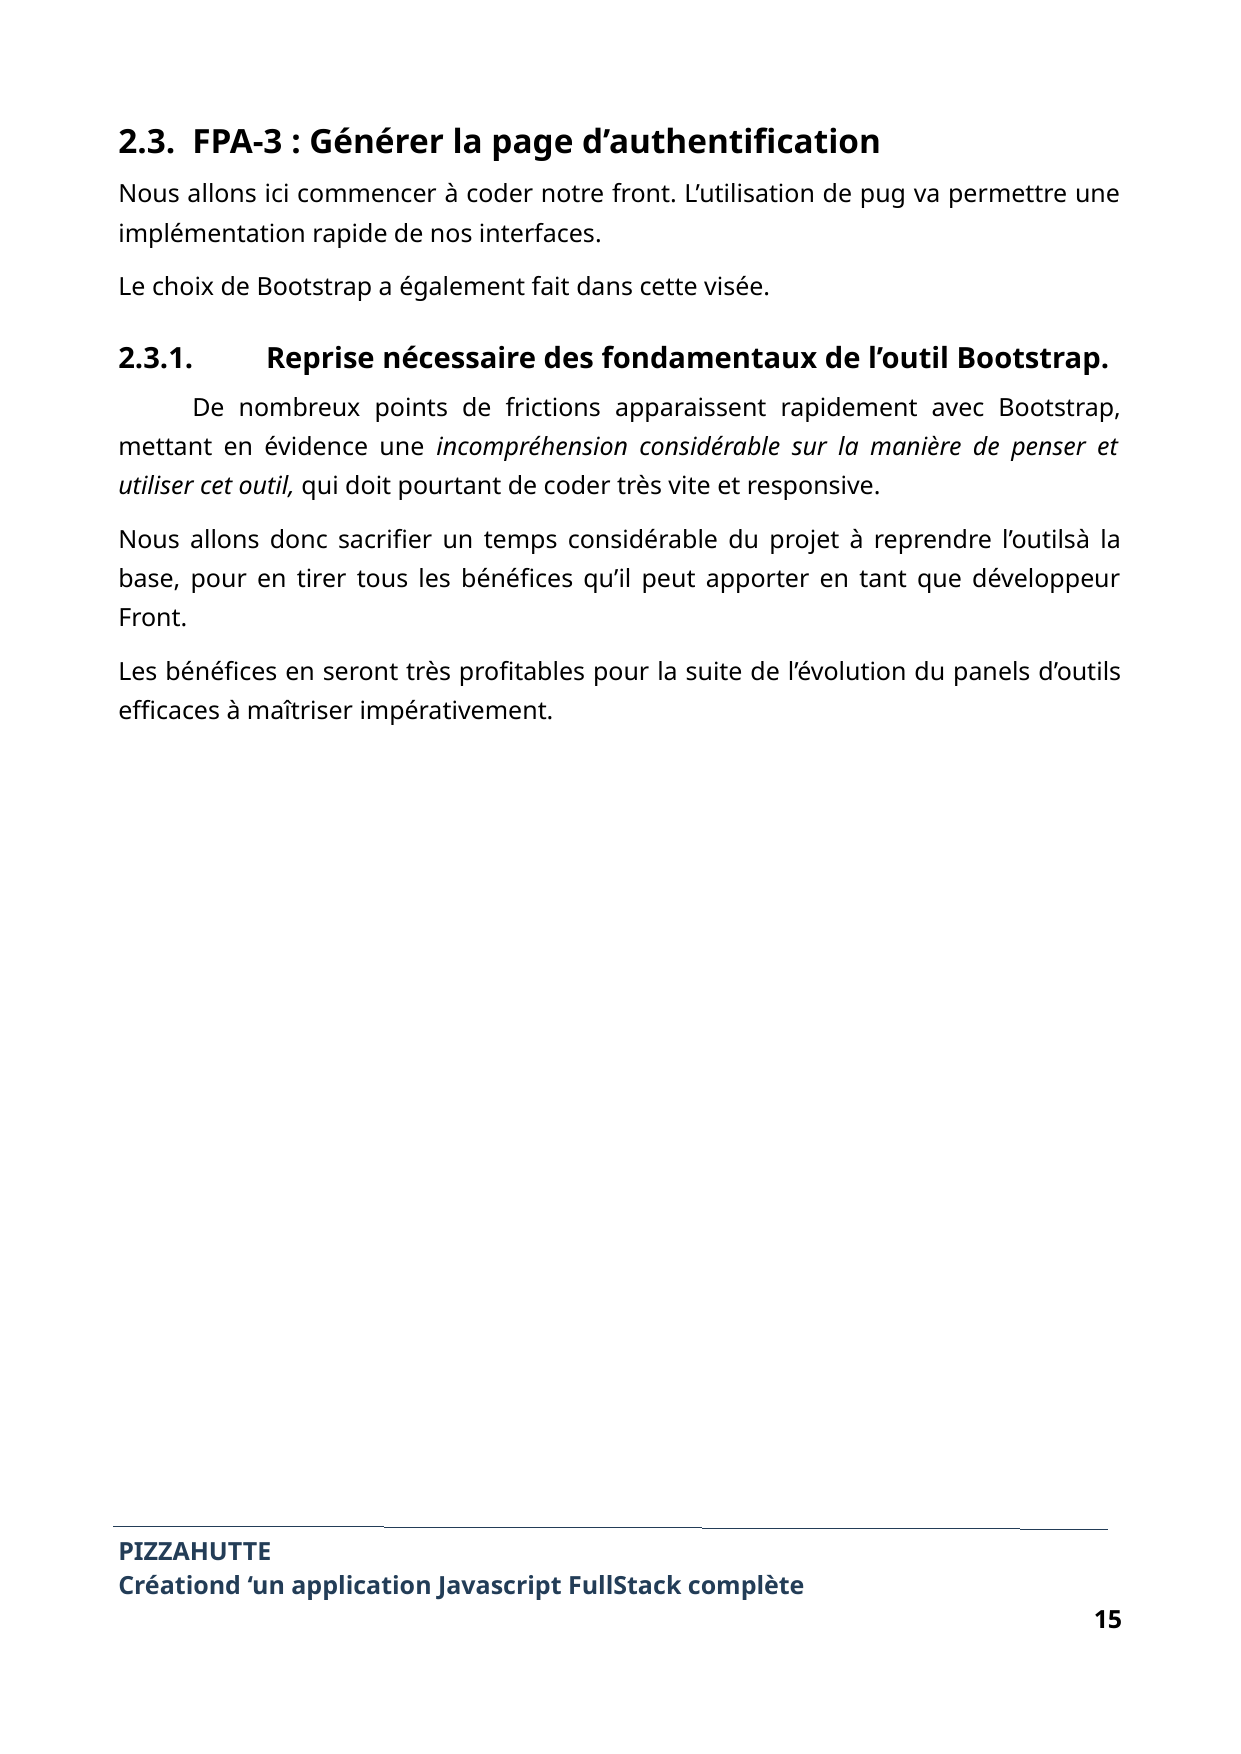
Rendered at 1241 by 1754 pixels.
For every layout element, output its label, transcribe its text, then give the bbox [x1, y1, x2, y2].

text Nous allons donc sacrifier un temps considérable du projet à reprendre l’outilsà la base, pour en tirer tous les bénéfices qu’il peut apporter en tant que développeur Front. [118, 522, 1122, 634]
subtitle FPA-3 : Générer la page d’authentification [118, 118, 1122, 163]
text De nombreux points de frictions apparaissent rapidement avec Bootstrap, mettant en évidence une incompréhension considérable sur la manière de penser et utiliser cet outil, qui doit pourtant de coder très vite et responsive. [118, 389, 1122, 502]
text Nous allons ici commencer à coder notre front. L’utilisation de pug va permettre une implémentation rapide de nos interfaces. [118, 176, 1122, 249]
subtitle Reprise nécessaire des fondamentaux de l’outil Bootstrap. [118, 337, 1122, 377]
text Le choix de Bootstrap a également fait dans cette visée. [118, 269, 1122, 303]
text Les bénéfices en seront très profitables pour la suite de l’évolution du panels d’outils efficaces à maîtriser impérativement. [118, 654, 1122, 727]
